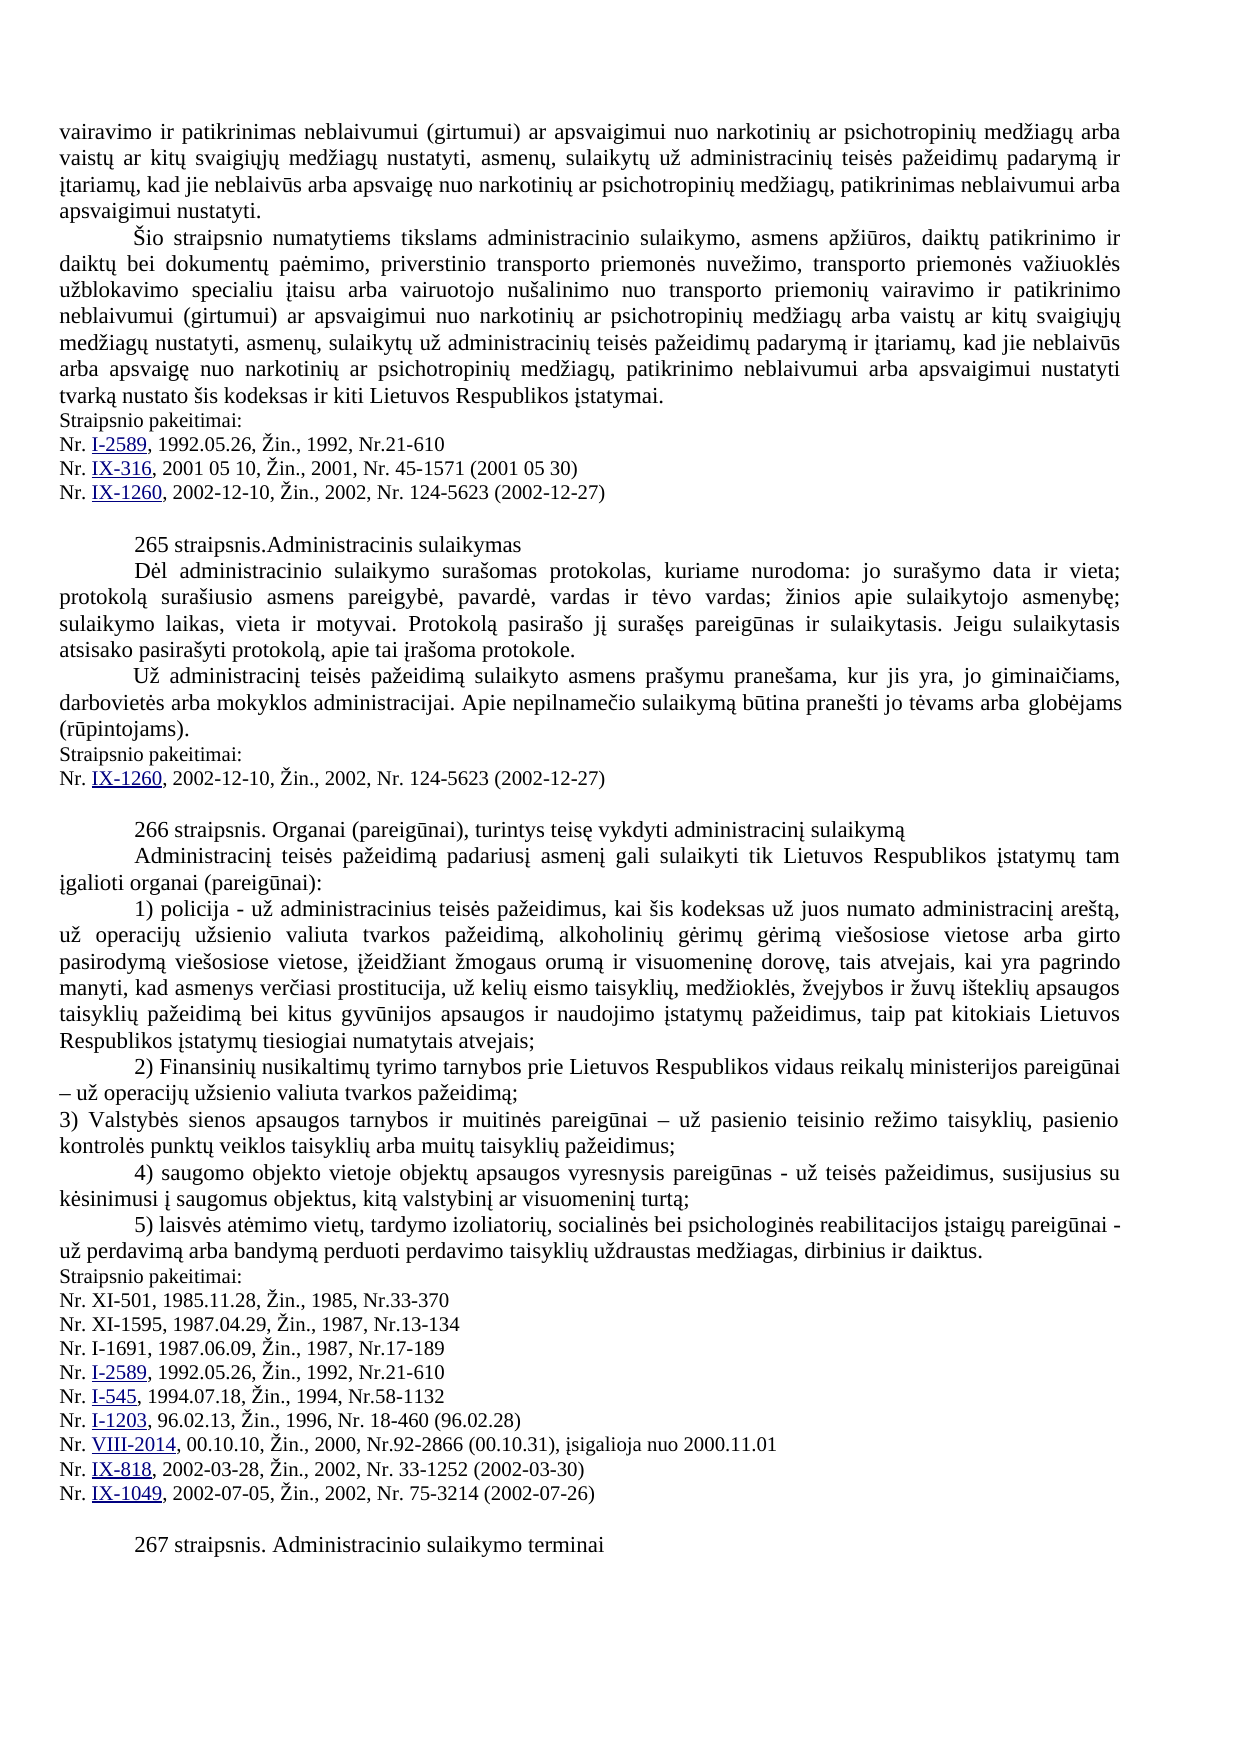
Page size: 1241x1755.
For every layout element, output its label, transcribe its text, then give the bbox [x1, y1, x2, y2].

text Nr. XI-1595, 1987.04.29, Žin., 1987, Nr.13-134 [59, 1312, 1122, 1336]
text Nr. I-1691, 1987.06.09, Žin., 1987, Nr.17-189 [59, 1336, 1122, 1360]
text 2) Finansinių nusikaltimų tyrimo tarnybos prie Lietuvos Respublikos vidaus reikalų ministerijos pareigūnai – už operacijų užsienio valiuta tvarkos pažeidimą; [59, 1053, 1121, 1106]
text Nr. VIII-2014, 00.10.10, Žin., 2000, Nr.92-2866 (00.10.31), įsigalioja nuo 2000.11.01 [59, 1432, 1122, 1456]
text Nr. I-545, 1994.07.18, Žin., 1994, Nr.58-1132 [59, 1384, 1122, 1408]
text Nr. IX-1049, 2002-07-05, Žin., 2002, Nr. 75-3214 (2002-07-26) [59, 1481, 1122, 1504]
text Administracinį teisės pažeidimą padariusį asmenį gali sulaikyti tik Lietuvos Respublikos įstatymų tam įgalioti organai (pareigūnai): [59, 842, 1122, 895]
text Dėl administracinio sulaikymo surašomas protokolas, kuriame nurodoma: jo surašymo data ir vieta; protokolą surašiusio asmens pareigybė, pavardė, vardas ir tėvo vardas; žinios apie sulaikytojo asmenybę; sulaikymo laikas, vieta ir motyvai. Protokolą pasirašo jį surašęs pareigūnas ir sulaikytasis. Jeigu sulaikytasis atsisako pasirašyti protokolą, apie tai įrašoma protokole. [59, 557, 1122, 662]
text Nr. I-1203, 96.02.13, Žin., 1996, Nr. 18-460 (96.02.28) [59, 1408, 1122, 1432]
text 266 straipsnis. Organai (pareigūnai), turintys teisę vykdyti administracinį sulaikymą [59, 816, 1122, 842]
text Straipsnio pakeitimai: [59, 1264, 1122, 1288]
text Nr. XI-501, 1985.11.28, Žin., 1985, Nr.33-370 [59, 1288, 1122, 1312]
text Nr. I-2589, 1992.05.26, Žin., 1992, Nr.21-610 [59, 432, 1122, 456]
text 3) Valstybės sienos apsaugos tarnybos ir muitinės pareigūnai – už pasienio teisinio režimo taisyklių, pasienio kontrolės punktų veiklos taisyklių arba muitų taisyklių pažeidimus; [59, 1106, 1121, 1158]
text Nr. IX-316, 2001 05 10, Žin., 2001, Nr. 45-1571 (2001 05 30) [59, 456, 1122, 480]
text Šio straipsnio numatytiems tikslams administracinio sulaikymo, asmens apžiūros, daiktų patikrinimo ir daiktų bei dokumentų paėmimo, priverstinio transporto priemonės nuvežimo, transporto priemonės važiuoklės užblokavimo specialiu įtaisu arba vairuotojo nušalinimo nuo transporto priemonių vairavimo ir patikrinimo neblaivumui (girtumui) ar apsvaigimui nuo narkotinių ar psichotropinių medžiagų arba vaistų ar kitų svaigiųjų medžiagų nustatyti, asmenų, sulaikytų už administracinių teisės pažeidimų padarymą ir įtariamų, kad jie neblaivūs arba apsvaigę nuo narkotinių ar psichotropinių medžiagų, patikrinimo neblaivumui arba apsvaigimui nustatyti tvarką nustato šis kodeksas ir kiti Lietuvos Respublikos įstatymai. [59, 223, 1122, 408]
text vairavimo ir patikrinimas neblaivumui (girtumui) ar apsvaigimui nuo narkotinių ar psichotropinių medžiagų arba vaistų ar kitų svaigiųjų medžiagų nustatyti, asmenų, sulaikytų už administracinių teisės pažeidimų padarymą ir įtariamų, kad jie neblaivūs arba apsvaigę nuo narkotinių ar psichotropinių medžiagų, patikrinimas neblaivumui arba apsvaigimui nustatyti. [59, 118, 1122, 223]
text Straipsnio pakeitimai: [59, 741, 1122, 766]
text Nr. IX-1260, 2002-12-10, Žin., 2002, Nr. 124-5623 (2002-12-27) [59, 480, 1122, 504]
text 4) saugomo objekto vietoje objektų apsaugos vyresnysis pareigūnas - už teisės pažeidimus, susijusius su kėsinimusi į saugomus objektus, kitą valstybinį ar visuomeninį turtą; [59, 1158, 1122, 1211]
text 1) policija - už administracinius teisės pažeidimus, kai šis kodeksas už juos numato administracinį areštą, už operacijų užsienio valiuta tvarkos pažeidimą, alkoholinių gėrimų gėrimą viešosiose vietose arba girto pasirodymą viešosiose vietose, įžeidžiant žmogaus orumą ir visuomeninę dorovę, tais atvejais, kai yra pagrindo manyti, kad asmenys verčiasi prostitucija, už kelių eismo taisyklių, medžioklės, žvejybos ir žuvų išteklių apsaugos taisyklių pažeidimą bei kitus gyvūnijos apsaugos ir naudojimo įstatymų pažeidimus, taip pat kitokiais Lietuvos Respublikos įstatymų tiesiogiai numatytais atvejais; [59, 895, 1122, 1053]
text Nr. IX-818, 2002-03-28, Žin., 2002, Nr. 33-1252 (2002-03-30) [59, 1456, 1122, 1481]
text 265 straipsnis.Administracinis sulaikymas [59, 531, 1122, 557]
text Straipsnio pakeitimai: [59, 408, 1122, 432]
text 5) laisvės atėmimo vietų, tardymo izoliatorių, socialinės bei psichologinės reabilitacijos įstaigų pareigūnai - už perdavimą arba bandymą perduoti perdavimo taisyklių uždraustas medžiagas, dirbinius ir daiktus. [59, 1211, 1122, 1264]
text Nr. IX-1260, 2002-12-10, Žin., 2002, Nr. 124-5623 (2002-12-27) [59, 766, 1122, 789]
text Nr. I-2589, 1992.05.26, Žin., 1992, Nr.21-610 [59, 1360, 1122, 1384]
text 267 straipsnis. Administracinio sulaikymo terminai [59, 1531, 1122, 1557]
text Už administracinį teisės pažeidimą sulaikyto asmens prašymu pranešama, kur jis yra, jo giminaičiams, darbovietės arba mokyklos administracijai. Apie nepilnamečio sulaikymą būtina pranešti jo tėvams arba globėjams (rūpintojams). [59, 662, 1122, 741]
